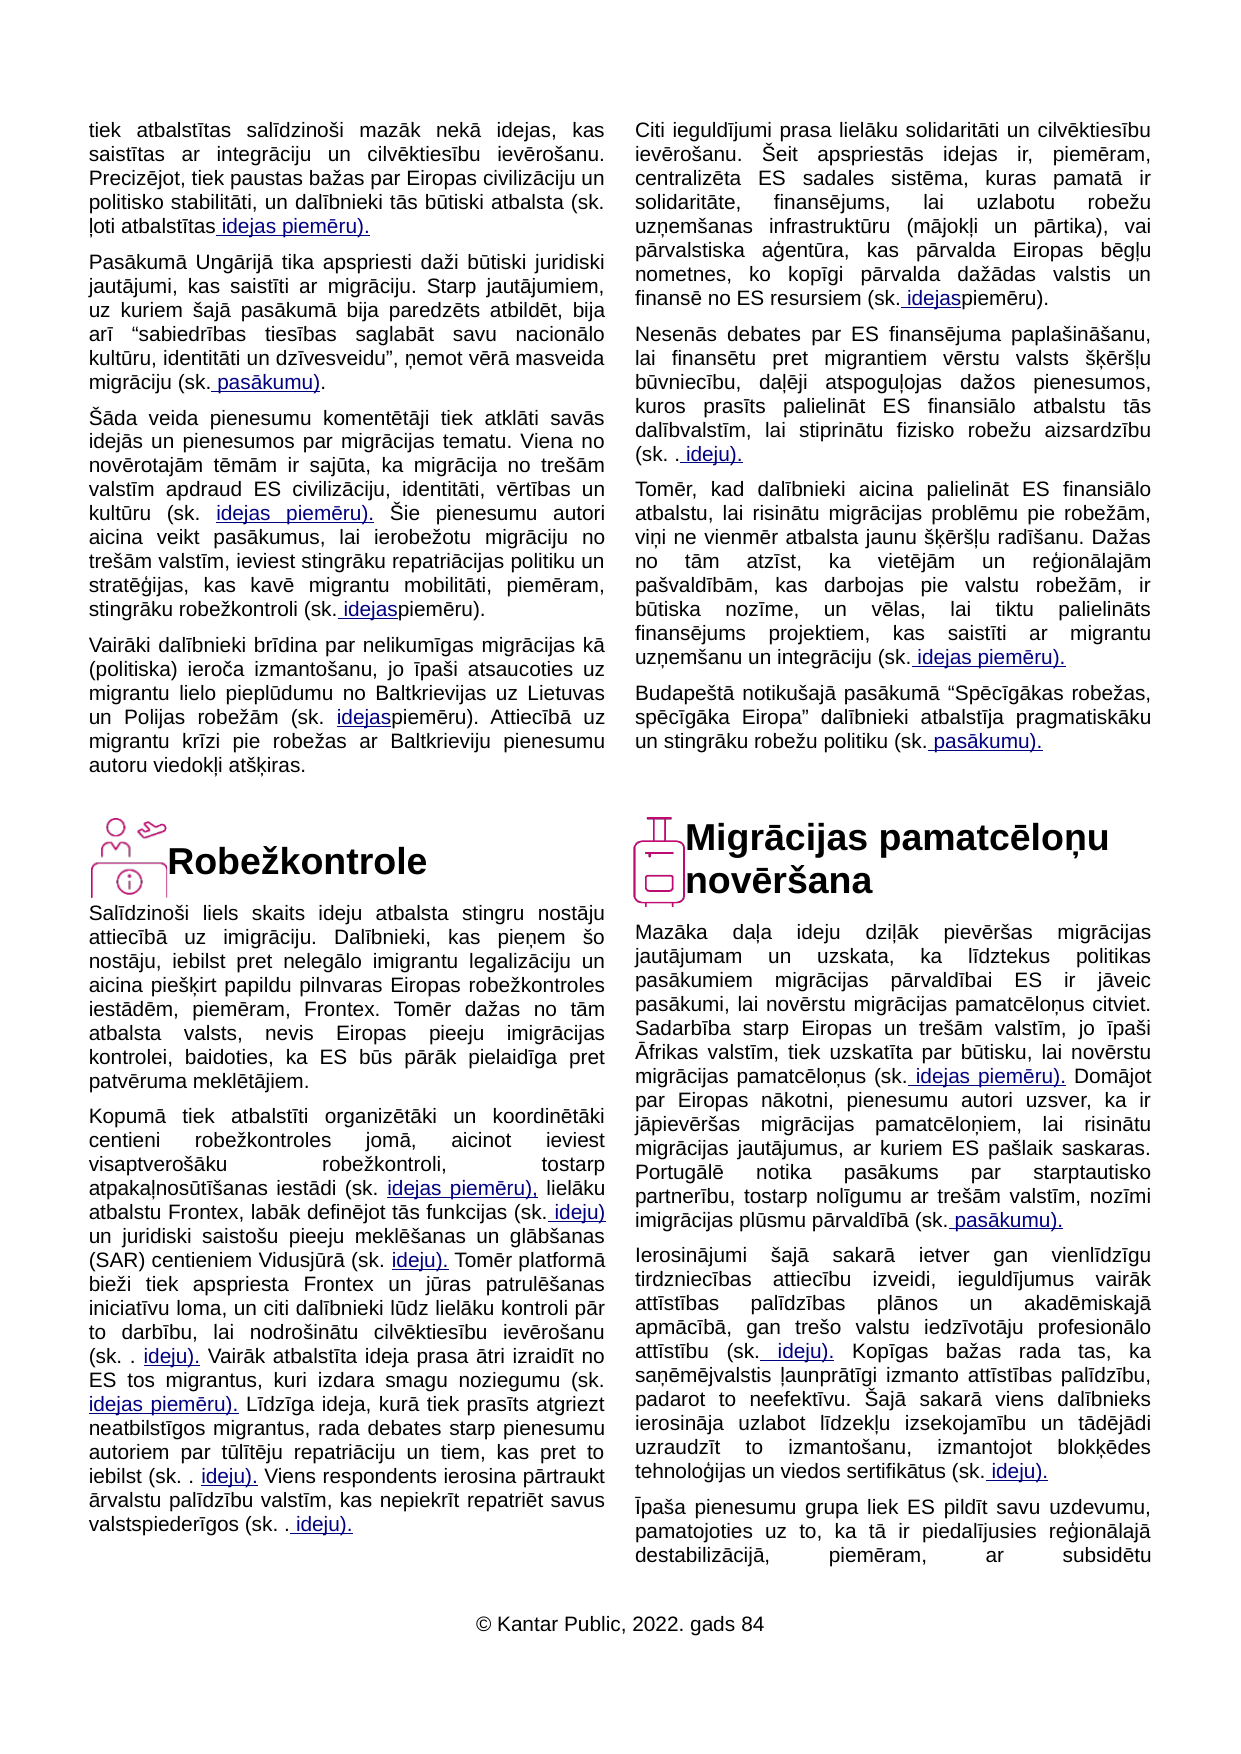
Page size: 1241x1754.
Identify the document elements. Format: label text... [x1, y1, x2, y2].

picture [91, 818, 168, 898]
text Pasākumā Ungārijā tika apspriesti daži būtiski juridiski jautājumi, kas saistīti ar migrāciju. Starp jautājumiem, uz kuriem šajā pasākumā bija paredzēts atbildēt, bija arī “sabiedrības tiesības saglabāt savu nacionālo kultūru, identitāti un dzīvesveidu”, ņemot vērā masveida migrāciju (sk. pasākumu). [88, 250, 605, 393]
subtitle Robežkontrole [168, 839, 605, 882]
text Tomēr, kad dalībnieki aicina palielināt ES finansiālo atbalstu, lai risinātu migrācijas problēmu pie robežām, viņi ne vienmēr atbalsta jaunu šķēršļu radīšanu. Dažas no tām atzīst, ka vietējām un reģionālajām pašvaldībām, kas darbojas pie valstu robežām, ir būtiska nozīme, un vēlas, lai tiktu palielināts finansējums projektiem, kas saistīti ar migrantu uzņemšanu un integrāciju (sk. idejas piemēru). [635, 477, 1152, 669]
text Budapeštā notikušajā pasākumā “Spēcīgākas robežas, spēcīgāka Eiropa” dalībnieki atbalstīja pragmatiskāku un stingrāku robežu politiku (sk. pasākumu). [635, 681, 1152, 753]
text Ierosinājumi šajā sakarā ietver gan vienlīdzīgu tirdzniecības attiecību izveidi, ieguldījumus vairāk attīstības palīdzības plānos un akadēmiskajā apmācībā, gan trešo valstu iedzīvotāju profesionālo attīstību (sk. ideju). Kopīgas bažas rada tas, ka saņēmējvalstis ļaunprātīgi izmanto attīstības palīdzību, padarot to neefektīvu. Šajā sakarā viens dalībnieks ierosināja uzlabot līdzekļu izsekojamību un tādējādi uzraudzīt to izmantošanu, izmantojot blokķēdes tehnoloģijas un viedos sertifikātus (sk. ideju). [635, 1243, 1152, 1483]
text Mazāka daļa ideju dziļāk pievēršas migrācijas jautājumam un uzskata, ka līdztekus politikas pasākumiem migrācijas pārvaldībai ES ir jāveic pasākumi, lai novērstu migrācijas pamatcēloņus citviet. Sadarbība starp Eiropas un trešām valstīm, jo īpaši Āfrikas valstīm, tiek uzskatīta par būtisku, lai novērstu migrācijas pamatcēloņus (sk. idejas piemēru). Domājot par Eiropas nākotni, pienesumu autori uzsver, ka ir jāpievēršas migrācijas pamatcēloņiem, lai risinātu migrācijas jautājumus, ar kuriem ES pašlaik saskaras. Portugālē notika pasākums par starptautisko partnerību, tostarp nolīgumu ar trešām valstīm, nozīmi imigrācijas plūsmu pārvaldībā (sk. pasākumu). [635, 920, 1152, 1231]
subtitle Migrācijas pamatcēloņu novēršana [635, 815, 1152, 902]
text Šāda veida pienesumu komentētāji tiek atklāti savās idejās un pienesumos par migrācijas tematu. Viena no novērotajām tēmām ir sajūta, ka migrācija no trešām valstīm apdraud ES civilizāciju, identitāti, vērtības un kultūru (sk. idejas piemēru). Šie pienesumu autori aicina veikt pasākumus, lai ierobežotu migrāciju no trešām valstīm, ieviest stingrāku repatriācijas politiku un stratēģijas, kas kavē migrantu mobilitāti, piemēram, stingrāku robežkontroli (sk. idejaspiemēru). [88, 405, 605, 621]
text Īpaša pienesumu grupa liek ES pildīt savu uzdevumu, pamatojoties uz to, ka tā ir piedalījusies reģionālajā destabilizācijā, piemēram, ar subsidētu [635, 1495, 1152, 1567]
text tiek atbalstītas salīdzinoši mazāk nekā idejas, kas saistītas ar integrāciju un cilvēktiesību ievērošanu. Precizējot, tiek paustas bažas par Eiropas civilizāciju un politisko stabilitāti, un dalībnieki tās būtiski atbalsta (sk. ļoti atbalstītas idejas piemēru). [88, 118, 605, 238]
picture [633, 817, 685, 907]
text Kopumā tiek atbalstīti organizētāki un koordinētāki centieni robežkontroles jomā, aicinot ieviest visaptverošāku robežkontroli, tostarp atpakaļnosūtīšanas iestādi (sk. idejas piemēru), lielāku atbalstu Frontex, labāk definējot tās funkcijas (sk. ideju) un juridiski saistošu pieeju meklēšanas un glābšanas (SAR) centieniem Vidusjūrā (sk. ideju). Tomēr platformā bieži tiek apspriesta Frontex un jūras patrulēšanas iniciatīvu loma, un citi dalībnieki lūdz lielāku kontroli pār to darbību, lai nodrošinātu cilvēktiesību ievērošanu (sk. . ideju). Vairāk atbalstīta ideja prasa ātri izraidīt no ES tos migrantus, kuri izdara smagu noziegumu (sk. idejas piemēru). Līdzīga ideja, kurā tiek prasīts atgriezt neatbilstīgos migrantus, rada debates starp pienesumu autoriem par tūlītēju repatriāciju un tiem, kas pret to iebilst (sk. . ideju). Viens respondents ierosina pārtraukt ārvalstu palīdzību valstīm, kas nepiekrīt repatriēt savus valstspiederīgos (sk. . ideju). [88, 1104, 605, 1536]
text Nesenās debates par ES finansējuma paplašināšanu, lai finansētu pret migrantiem vērstu valsts šķēršļu būvniecību, daļēji atspoguļojas dažos pienesumos, kuros prasīts palielināt ES finansiālo atbalstu tās dalībvalstīm, lai stiprinātu fizisko robežu aizsardzību (sk. . ideju). [635, 322, 1152, 465]
text Citi ieguldījumi prasa lielāku solidaritāti un cilvēktiesību ievērošanu. Šeit apspriestās idejas ir, piemēram, centralizēta ES sadales sistēma, kuras pamatā ir solidaritāte, finansējums, lai uzlabotu robežu uzņemšanas infrastruktūru (mājokļi un pārtika), vai pārvalstiska aģentūra, kas pārvalda Eiropas bēgļu nometnes, ko kopīgi pārvalda dažādas valstis un finansē no ES resursiem (sk. idejaspiemēru). [635, 118, 1152, 310]
text Salīdzinoši liels skaits ideju atbalsta stingru nostāju attiecībā uz imigrāciju. Dalībnieki, kas pieņem šo nostāju, iebilst pret nelegālo imigrantu legalizāciju un aicina piešķirt papildu pilnvaras Eiropas robežkontroles iestādēm, piemēram, Frontex. Tomēr dažas no tām atbalsta valsts, nevis Eiropas pieeju imigrācijas kontrolei, baidoties, ka ES būs pārāk pielaidīga pret patvēruma meklētājiem. [88, 901, 605, 1092]
text Vairāki dalībnieki brīdina par nelikumīgas migrācijas kā (politiska) ieroča izmantošanu, jo īpaši atsaucoties uz migrantu lielo pieplūdumu no Baltkrievijas uz Lietuvas un Polijas robežām (sk. idejaspiemēru). Attiecībā uz migrantu krīzi pie robežas ar Baltkrieviju pienesumu autoru viedokļi atšķiras. [88, 633, 605, 777]
